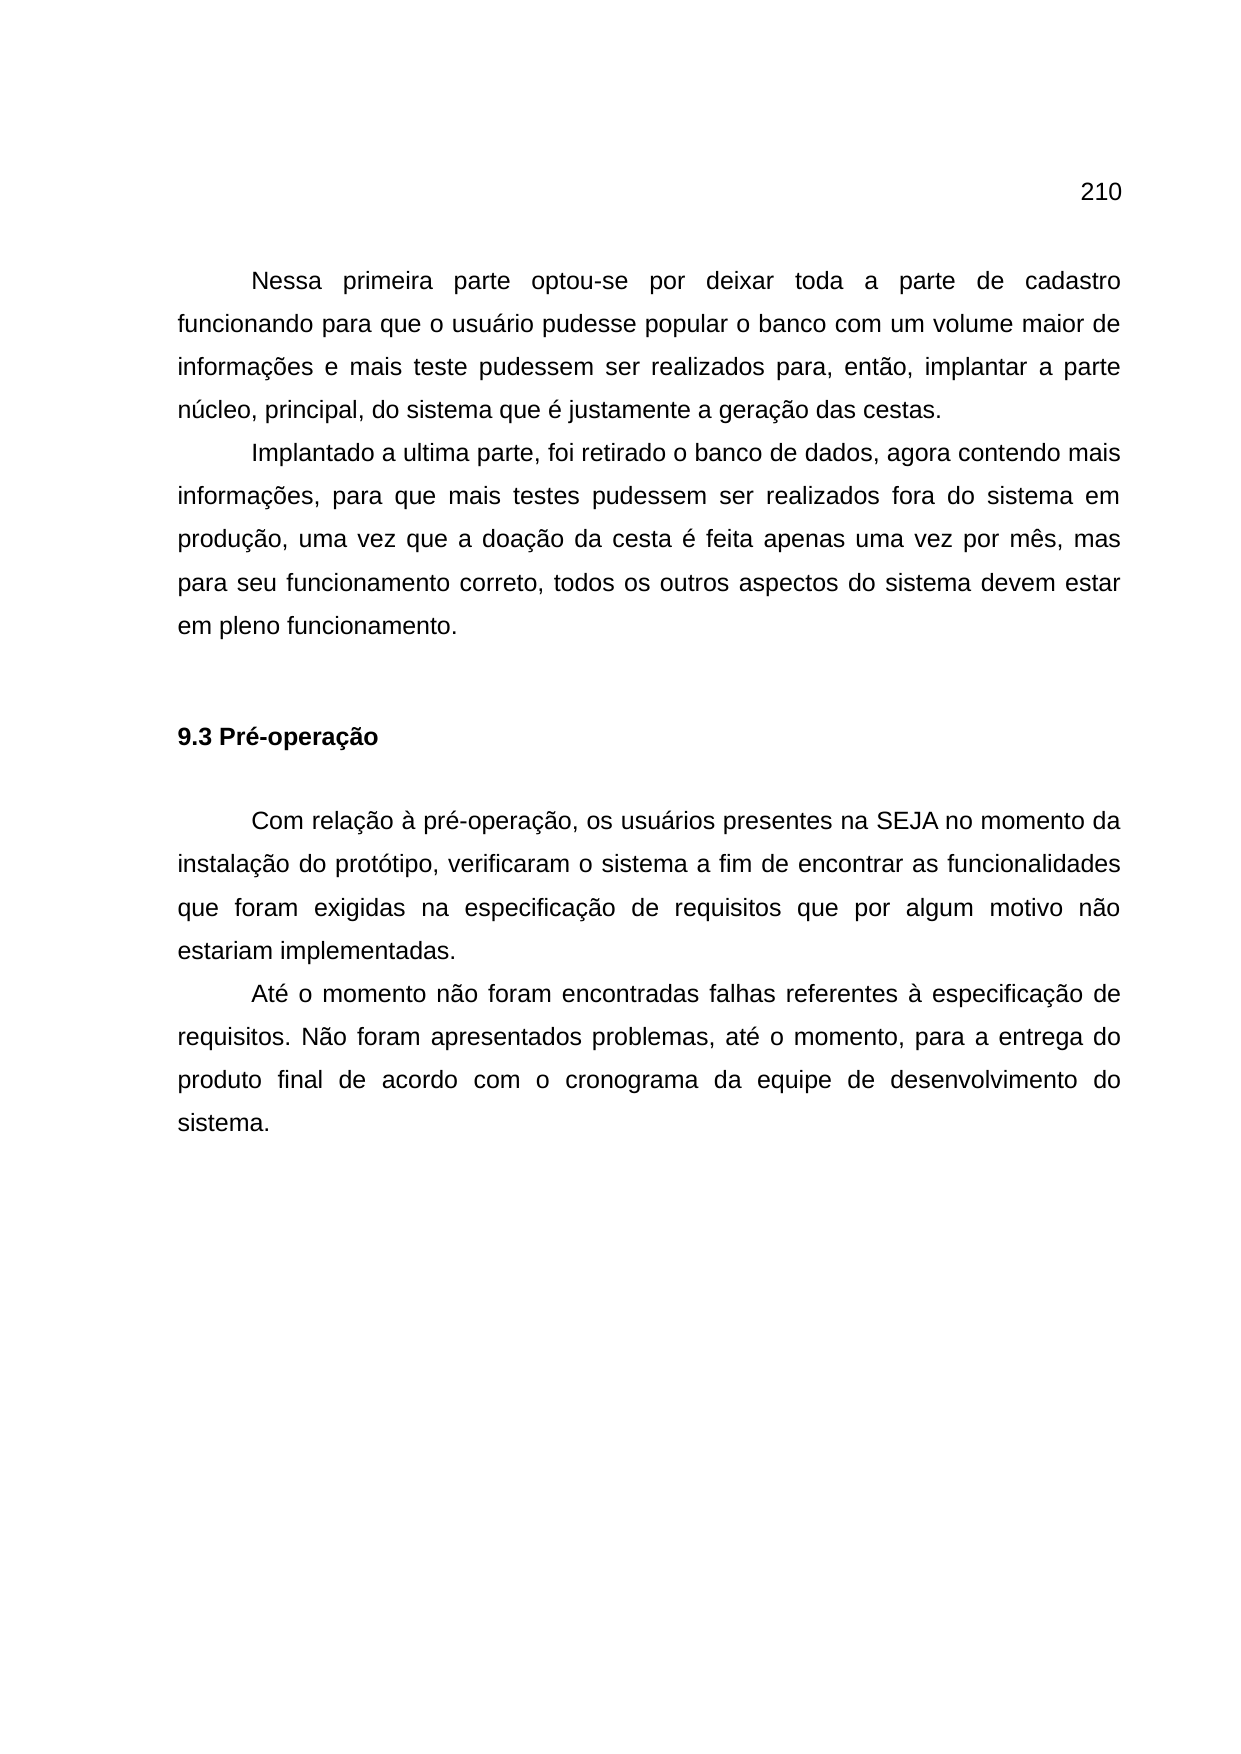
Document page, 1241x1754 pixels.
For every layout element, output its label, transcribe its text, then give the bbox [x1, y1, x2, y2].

text Até o momento não foram encontradas falhas referentes à especificação de requisitos. Não foram apresentados problemas, até o momento, para a entrega do produto final de acordo com o cronograma da equipe de desenvolvimento do sistema. [177, 979, 1122, 1137]
text Implantado a ultima parte, foi retirado o banco de dados, agora contendo mais informações, para que mais testes pudessem ser realizados fora do sistema em produção, uma vez que a doação da cesta é feita apenas uma vez por mês, mas para seu funcionamento correto, todos os outros aspectos do sistema devem estar em pleno funcionamento. [177, 438, 1122, 639]
subtitle 9.3 Pré-operação [177, 722, 1122, 751]
text Com relação à pré-operação, os usuários presentes na SEJA no momento da instalação do protótipo, verificaram o sistema a fim de encontrar as funcionalidades que foram exigidas na especificação de requisitos que por algum motivo não estariam implementadas. [177, 806, 1122, 964]
text Nessa primeira parte optou-se por deixar toda a parte de cadastro funcionando para que o usuário pudesse popular o banco com um volume maior de informações e mais teste pudessem ser realizados para, então, implantar a parte núcleo, principal, do sistema que é justamente a geração das cestas. [177, 266, 1122, 424]
